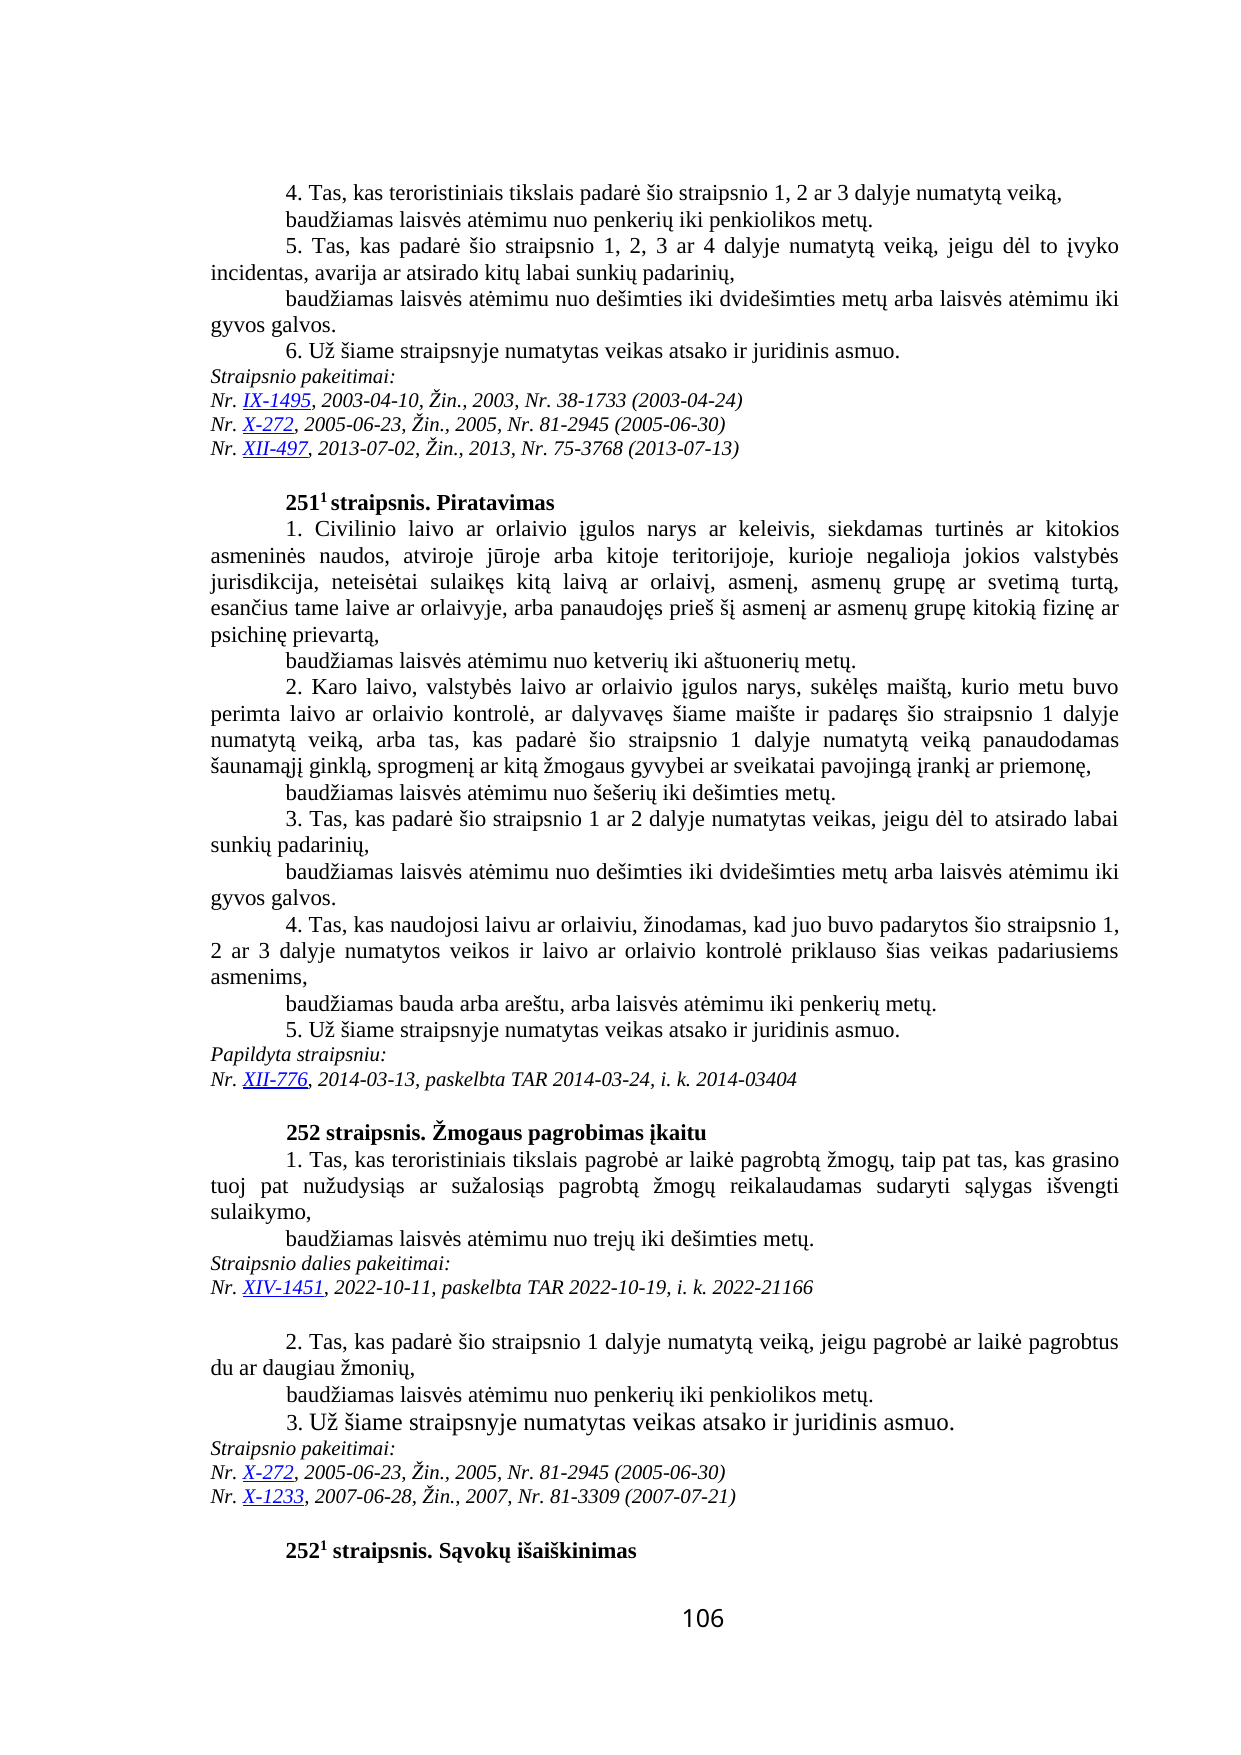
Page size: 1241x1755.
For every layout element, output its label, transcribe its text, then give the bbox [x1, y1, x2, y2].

text Nr. XII-497, 2013-07-02, Žin., 2013, Nr. 75-3768 (2013-07-13) [210, 436, 1120, 460]
text baudžiamas laisvės atėmimu nuo šešerių iki dešimties metų. [210, 779, 1120, 805]
text 2. Karo laivo, valstybės laivo ar orlaivio įgulos narys, sukėlęs maištą, kurio metu buvo perimta laivo ar orlaivio kontrolė, ar dalyvavęs šiame maište ir padaręs šio straipsnio 1 dalyje numatytą veiką, arba tas, kas padarė šio straipsnio 1 dalyje numatytą veiką panaudodamas šaunamąjį ginklą, sprogmenį ar kitą žmogaus gyvybei ar sveikatai pavojingą įrankį ar priemonę, [210, 673, 1120, 779]
text Nr. XIV-1451, 2022-10-11, paskelbta TAR 2022-10-19, i. k. 2022-21166 [210, 1275, 1120, 1299]
text Nr. X-272, 2005-06-23, Žin., 2005, Nr. 81-2945 (2005-06-30) [210, 1460, 1120, 1484]
text Nr. IX-1495, 2003-04-10, Žin., 2003, Nr. 38-1733 (2003-04-24) [210, 388, 1120, 412]
text 1. Civilinio laivo ar orlaivio įgulos narys ar keleivis, siekdamas turtinės ar kitokios asmeninės naudos, atviroje jūroje arba kitoje teritorijoje, kurioje negalioja jokios valstybės jurisdikcija, neteisėtai sulaikęs kitą laivą ar orlaivį, asmenį, asmenų grupę ar svetimą turtą, esančius tame laive ar orlaivyje, arba panaudojęs prieš šį asmenį ar asmenų grupę kitokią fizinę ar psichinę prievartą, [210, 515, 1120, 647]
text Straipsnio pakeitimai: [210, 1436, 1120, 1460]
text Papildyta straipsniu: [210, 1042, 1120, 1066]
text baudžiamas laisvės atėmimu nuo dešimties iki dvidešimties metų arba laisvės atėmimu iki gyvos galvos. [210, 285, 1120, 338]
text baudžiamas laisvės atėmimu nuo trejų iki dešimties metų. [210, 1225, 1120, 1251]
text 2. Tas, kas padarė šio straipsnio 1 dalyje numatytą veiką, jeigu pagrobė ar laikė pagrobtus du ar daugiau žmonių, [210, 1328, 1120, 1381]
text 5. Už šiame straipsnyje numatytas veikas atsako ir juridinis asmuo. [210, 1016, 1120, 1042]
text Straipsnio pakeitimai: [210, 364, 1120, 388]
text baudžiamas bauda arba areštu, arba laisvės atėmimu iki penkerių metų. [210, 990, 1120, 1016]
text Nr. XII-776, 2014-03-13, paskelbta TAR 2014-03-24, i. k. 2014-03404 [210, 1066, 1120, 1091]
text 3. Už šiame straipsnyje numatytas veikas atsako ir juridinis asmuo. [210, 1407, 1106, 1436]
text 5. Tas, kas padarė šio straipsnio 1, 2, 3 ar 4 dalyje numatytą veiką, jeigu dėl to įvyko incidentas, avarija ar atsirado kitų labai sunkių padarinių, [210, 232, 1120, 285]
text Nr. X-272, 2005-06-23, Žin., 2005, Nr. 81-2945 (2005-06-30) [210, 412, 1120, 436]
text 3. Tas, kas padarė šio straipsnio 1 ar 2 dalyje numatytas veikas, jeigu dėl to atsirado labai sunkių padarinių, [210, 805, 1120, 858]
text 4. Tas, kas naudojosi laivu ar orlaiviu, žinodamas, kad juo buvo padarytos šio straipsnio 1, 2 ar 3 dalyje numatytos veikos ir laivo ar orlaivio kontrolė priklauso šias veikas padariusiems asmenims, [210, 911, 1120, 990]
text 4. Tas, kas teroristiniais tikslais padarė šio straipsnio 1, 2 ar 3 dalyje numatytą veiką, [210, 179, 1120, 206]
text 2521 straipsnis. Sąvokų išaiškinimas [210, 1537, 1120, 1563]
text 2511 straipsnis. Piratavimas [210, 489, 1120, 515]
text Nr. X-1233, 2007-06-28, Žin., 2007, Nr. 81-3309 (2007-07-21) [210, 1484, 1120, 1508]
text baudžiamas laisvės atėmimu nuo penkerių iki penkiolikos metų. [210, 1381, 1106, 1407]
text baudžiamas laisvės atėmimu nuo ketverių iki aštuonerių metų. [210, 647, 1120, 673]
text Straipsnio dalies pakeitimai: [210, 1251, 1120, 1275]
text baudžiamas laisvės atėmimu nuo dešimties iki dvidešimties metų arba laisvės atėmimu iki gyvos galvos. [210, 858, 1120, 911]
text 1. Tas, kas teroristiniais tikslais pagrobė ar laikė pagrobtą žmogų, taip pat tas, kas grasino tuoj pat nužudysiąs ar sužalosiąs pagrobtą žmogų reikalaudamas sudaryti sąlygas išvengti sulaikymo, [210, 1146, 1120, 1225]
text 252 straipsnis. Žmogaus pagrobimas įkaitu [210, 1119, 1106, 1146]
text 6. Už šiame straipsnyje numatytas veikas atsako ir juridinis asmuo. [210, 338, 1120, 364]
text baudžiamas laisvės atėmimu nuo penkerių iki penkiolikos metų. [210, 206, 1120, 232]
